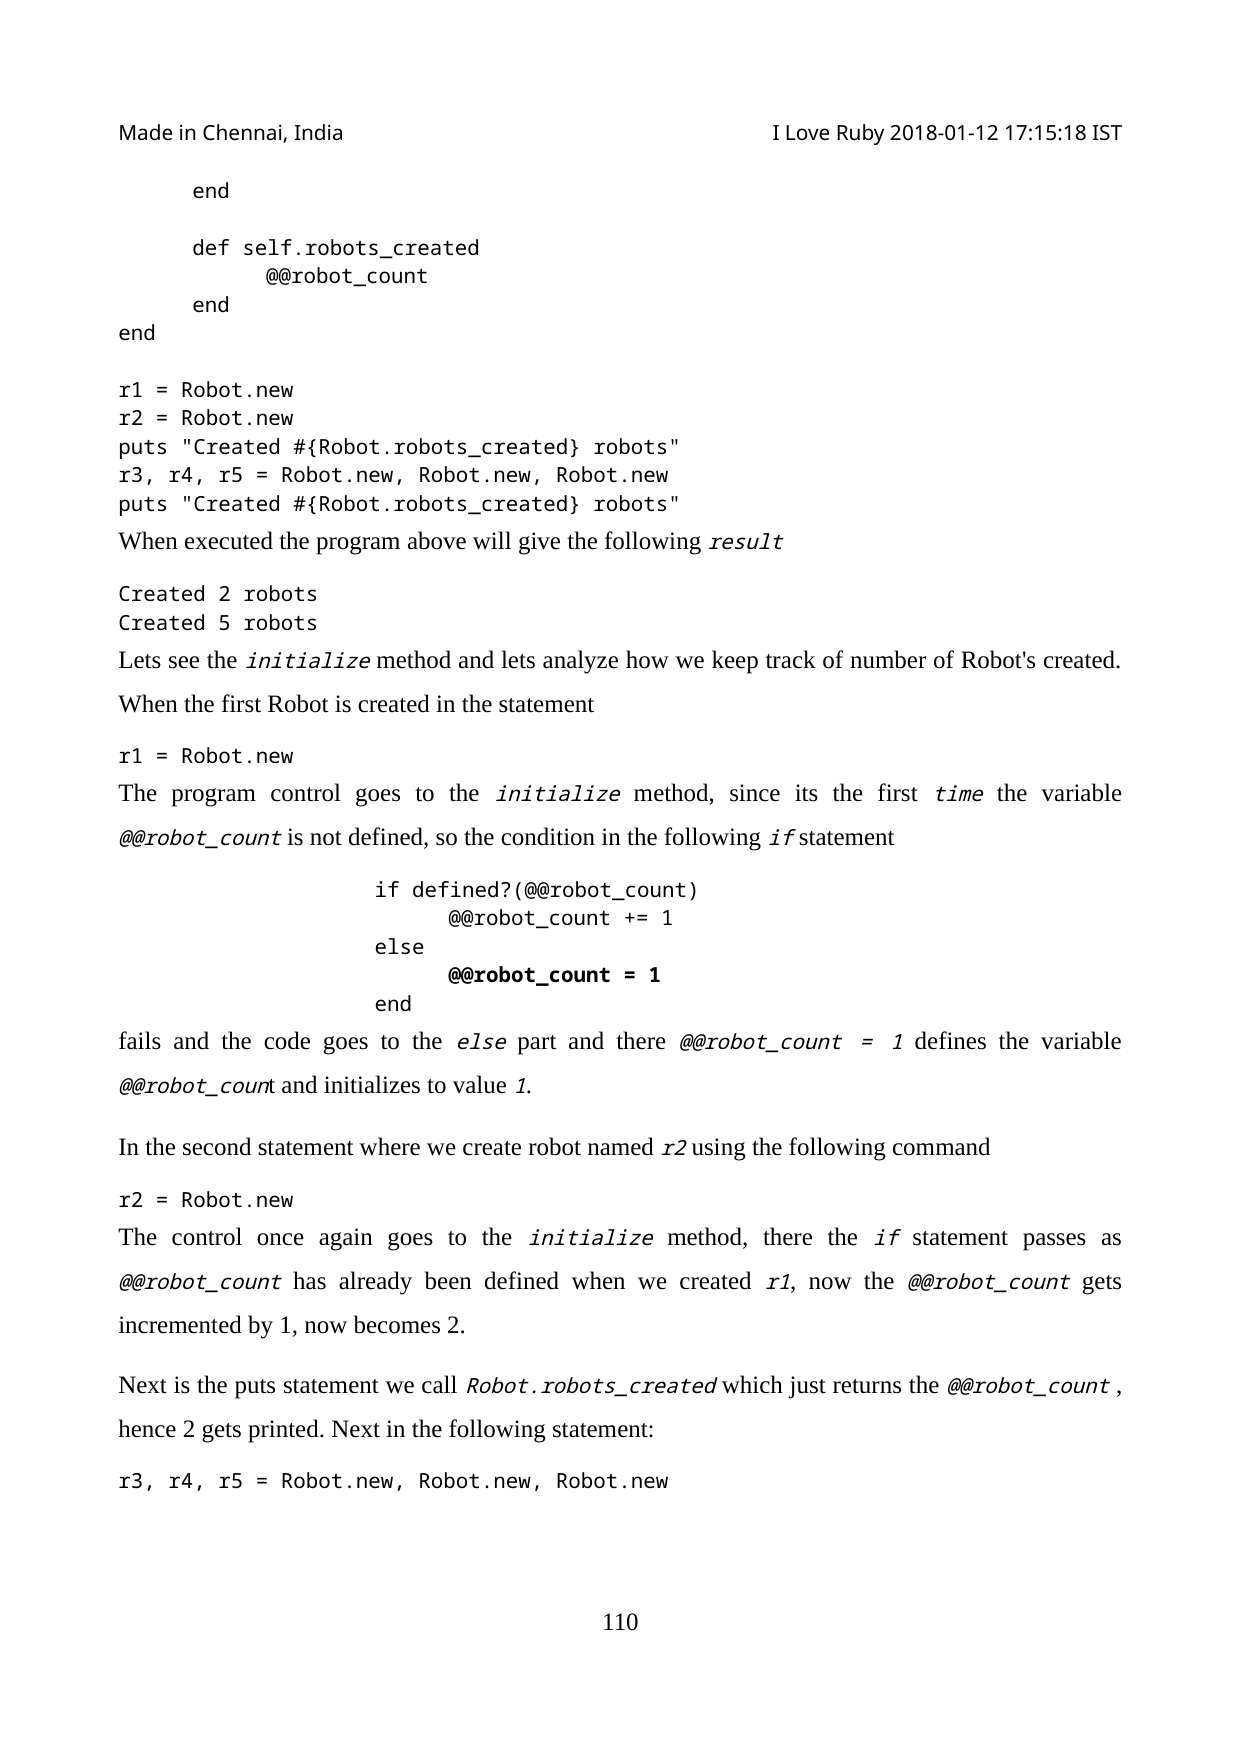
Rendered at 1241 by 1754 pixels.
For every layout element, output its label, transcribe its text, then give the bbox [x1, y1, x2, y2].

text puts "Created #{Robot.robots_created} robots" [118, 432, 1122, 460]
text In the second statement where we create robot named r2 using the following command [118, 1132, 1122, 1161]
text end [374, 989, 1122, 1017]
text if defined?(@@robot_count) [374, 875, 1122, 903]
text r3, r4, r5 = Robot.new, Robot.new, Robot.new [118, 460, 1122, 489]
text r3, r4, r5 = Robot.new, Robot.new, Robot.new [118, 1466, 1122, 1495]
text end [118, 290, 1122, 318]
text Created 2 robots [118, 579, 1122, 608]
text end [118, 318, 1122, 347]
text Created 5 robots [118, 608, 1122, 636]
text @@robot_count [118, 261, 1122, 290]
text r1 = Robot.new [118, 741, 1122, 769]
text Lets see the initialize method and lets analyze how we keep track of number of Robot's created. When the first Robot is created in the statement [118, 645, 1122, 717]
text @@robot_count = 1 [374, 960, 1122, 989]
text else [374, 932, 1122, 960]
text r2 = Robot.new [118, 403, 1122, 432]
text @@robot_count += 1 [374, 903, 1122, 932]
text end [118, 176, 1122, 204]
text r2 = Robot.new [118, 1185, 1122, 1213]
text def self.robots_created [118, 233, 1122, 261]
text r1 = Robot.new [118, 375, 1122, 403]
text Next is the puts statement we call Robot.robots_created which just returns the @@robot_count , hence 2 gets printed. Next in the following statement: [118, 1371, 1122, 1443]
text The program control goes to the initialize method, since its the first time the variable @@robot_count is not defined, so the condition in the following if statement [118, 778, 1122, 851]
text The control once again goes to the initialize method, there the if statement passes as @@robot_count has already been defined when we created r1, now the @@robot_count gets incremented by 1, now becomes 2. [118, 1222, 1122, 1338]
text fails and the code goes to the else part and there @@robot_count = 1 defines the variable @@robot_count and initializes to value 1. [118, 1026, 1122, 1099]
text When executed the program above will give the following result [118, 526, 1122, 556]
text puts "Created #{Robot.robots_created} robots" [118, 489, 1122, 517]
